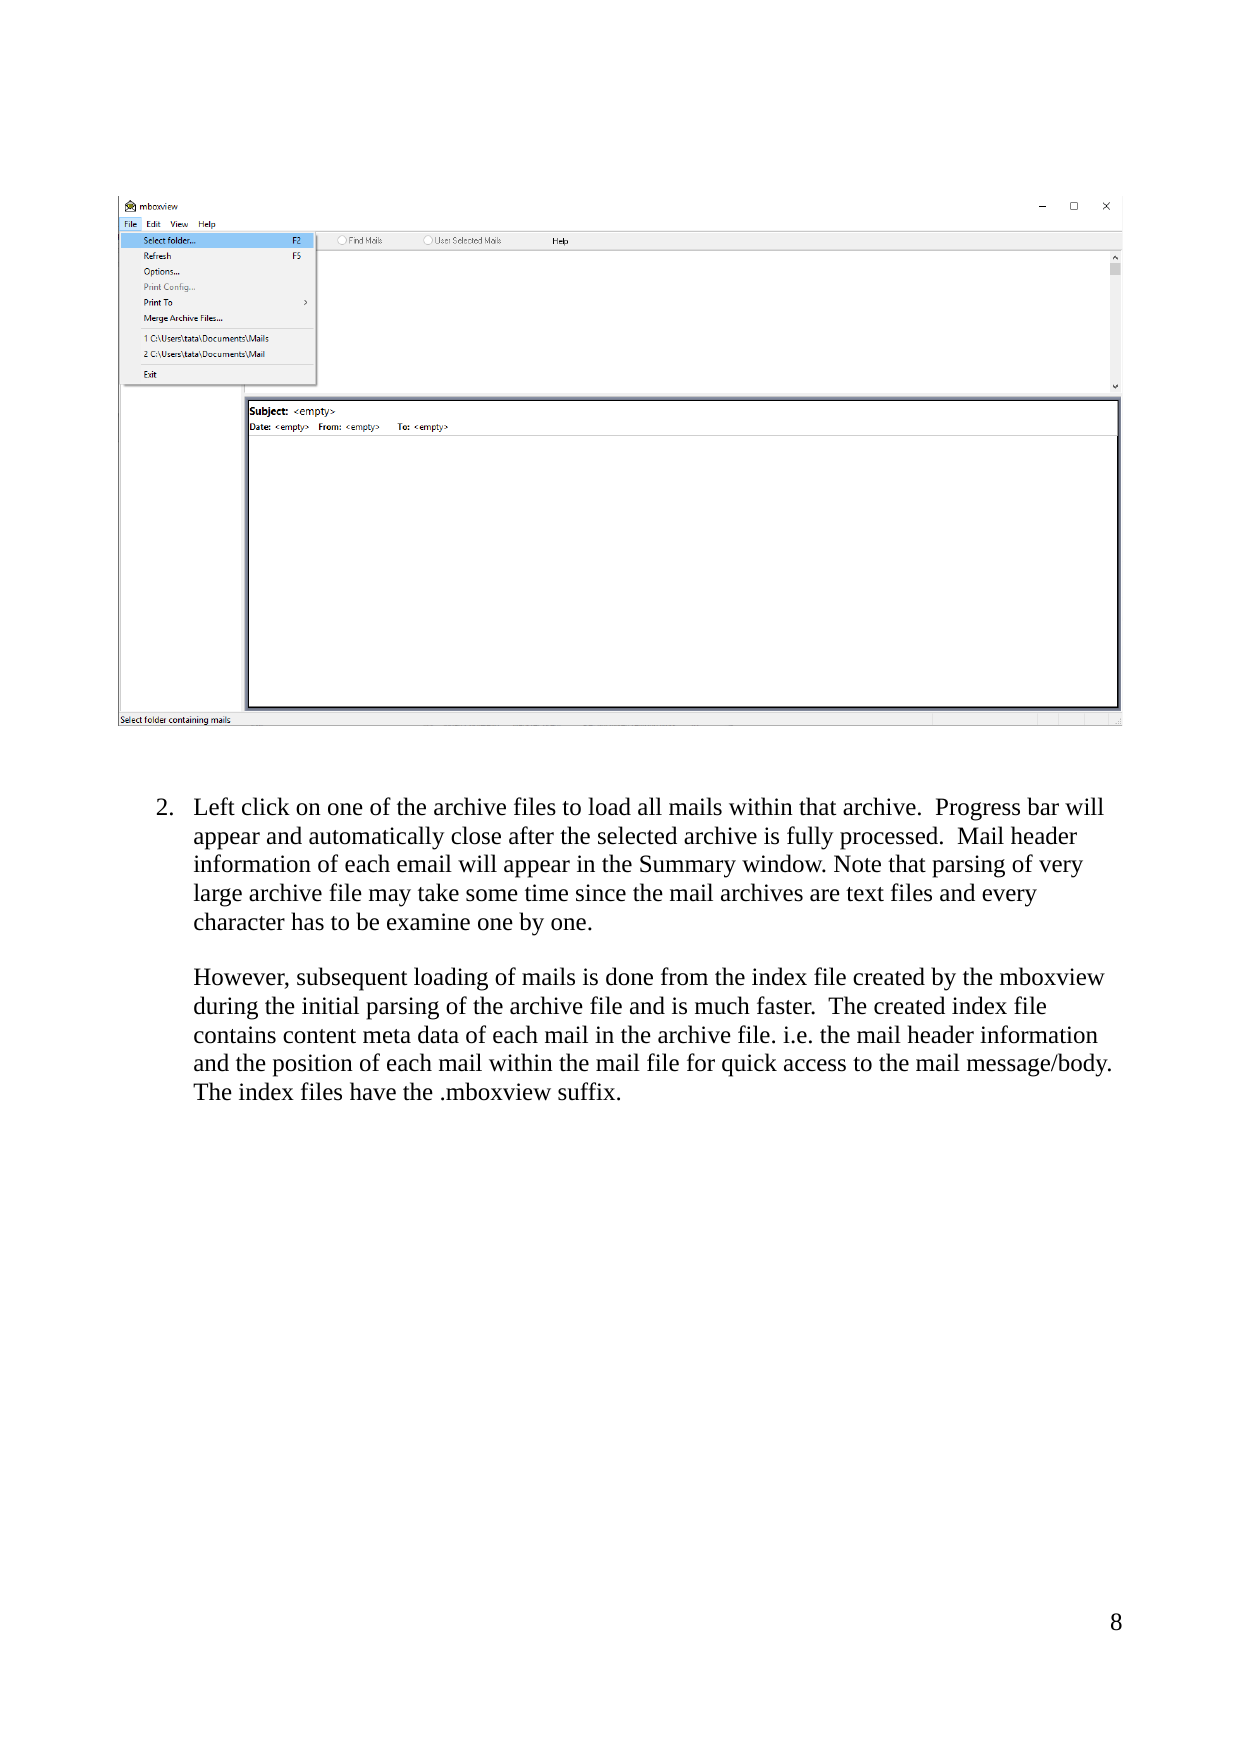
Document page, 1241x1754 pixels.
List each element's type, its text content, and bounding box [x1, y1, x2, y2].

picture [118, 196, 1123, 726]
list However, subsequent loading of mails is done from the index file created by the mboxview during the initial parsing of the archive file and is much faster. The created index file contains content meta data of each mail in the archive file. i.e. the mail header information and the position of each mail within the mail file for quick access to the mail message/body. The index files have the .mboxview suffix. [156, 962, 1122, 1135]
list Left click on one of the archive files to load all mails within that archive. Progress bar will appear and automatically close after the selected archive is fully processed. Mail header information of each email will appear in the Summary window. Note that parsing of very large archive file may take some time since the mail archives are text files and every character has to be examine one by one. [156, 792, 1122, 936]
